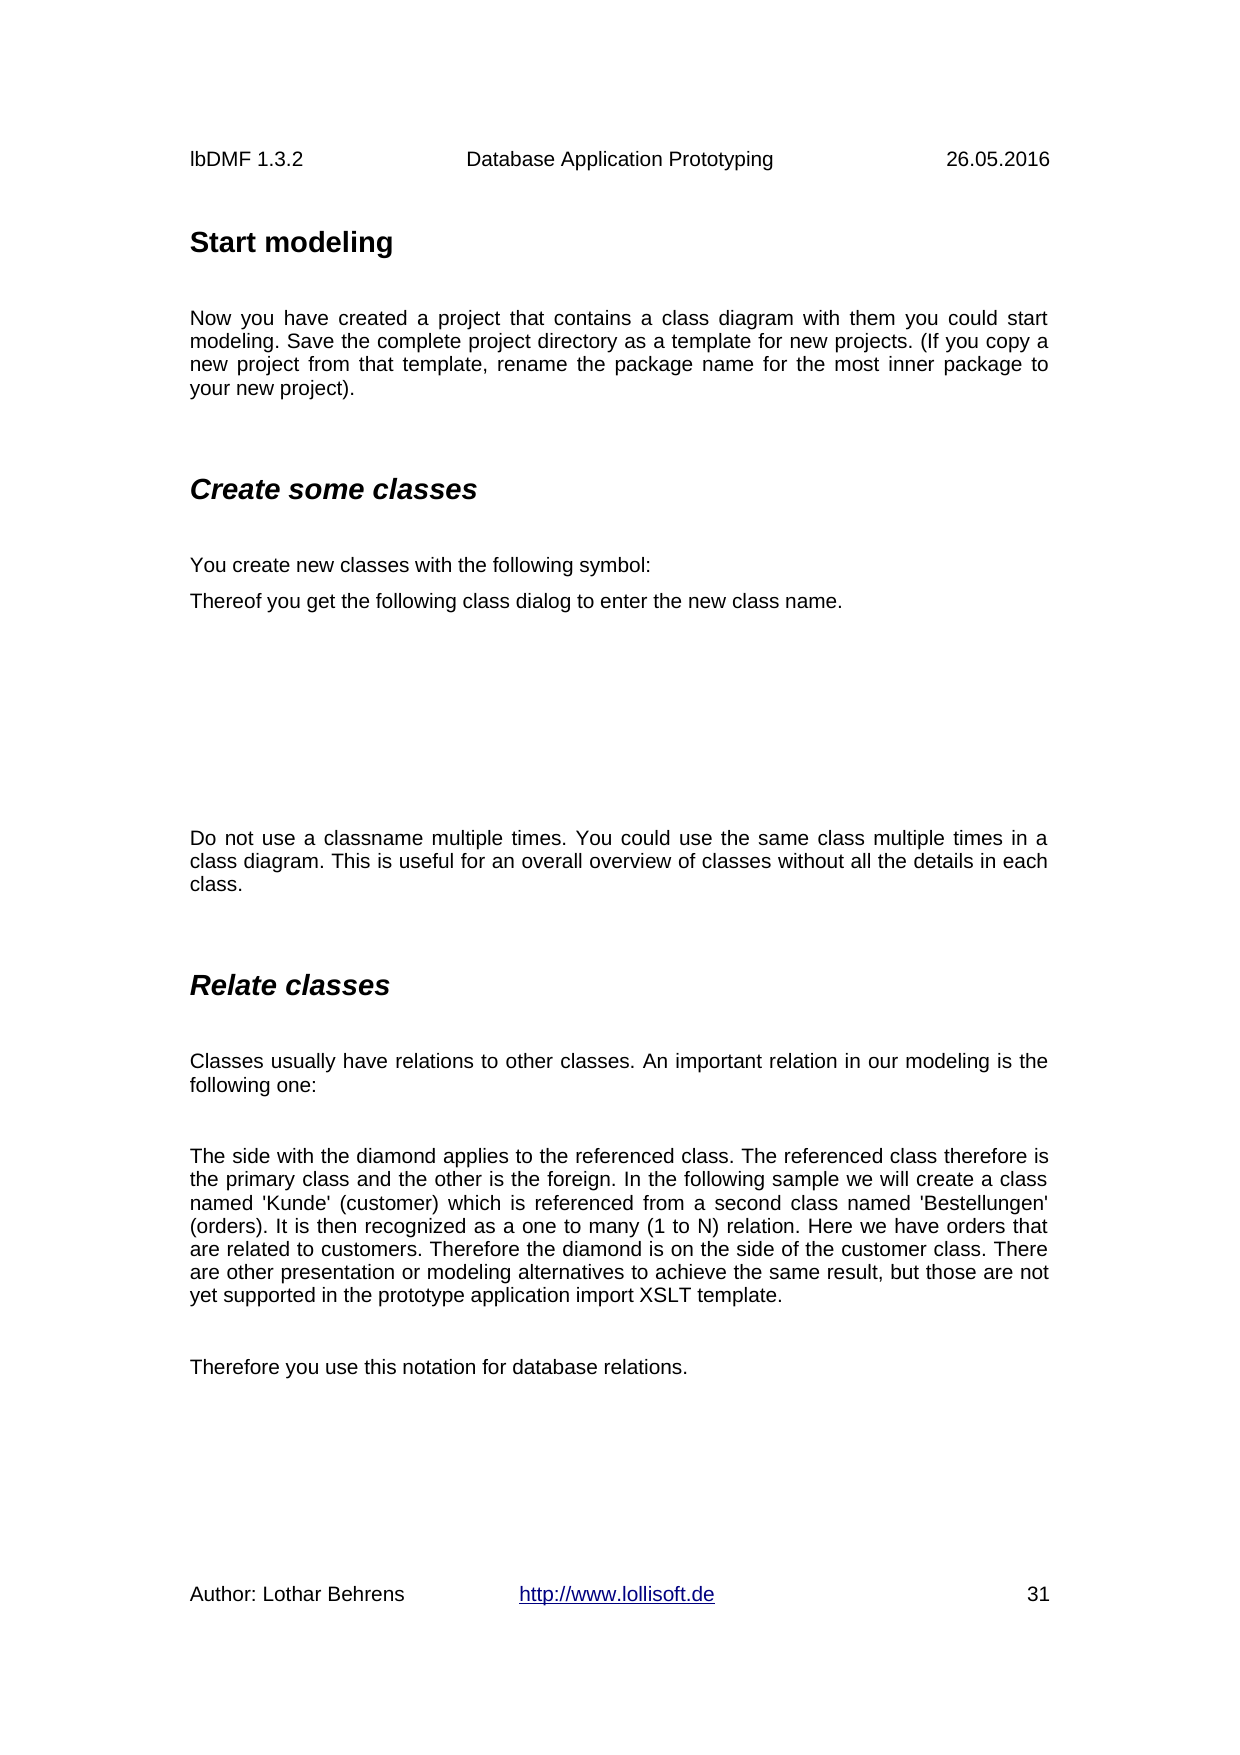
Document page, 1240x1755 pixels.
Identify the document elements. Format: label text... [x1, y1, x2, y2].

subtitle Relate classes [189, 969, 1050, 1002]
text Now you have created a project that contains a class diagram with them you could start modeling. Save the complete project directory as a template for new projects. (If you copy a new project from that template, rename the package name for the most inner package to your new project). [189, 306, 1050, 399]
text Classes usually have relations to other classes. An important relation in our modeling is the following one: [189, 1050, 1050, 1096]
text You create new classes with the following symbol: [189, 553, 1050, 577]
subtitle Create some classes [189, 473, 1050, 505]
text The side with the diamond applies to the referenced class. The referenced class therefore is the primary class and the other is the foreign. In the following sample we will create a class named 'Kunde' (customer) which is referenced from a second class named 'Bestellungen' (orders). It is then recognized as a one to many (1 to N) relation. Here we have orders that are related to customers. Therefore the diamond is on the side of the customer class. There are other presentation or modeling alternatives to achieve the same result, but those are not yet supported in the prototype application import XSLT template. [189, 1145, 1050, 1307]
text Do not use a classname multiple times. You could use the same class multiple times in a class diagram. This is useful for an overall overview of classes without all the details in each class. [189, 826, 1050, 896]
text Therefore you use this notation for database relations. [189, 1356, 1050, 1379]
text Thereof you get the following class dialog to enter the new class name. [189, 589, 1050, 612]
subtitle Start modeling [189, 226, 1050, 258]
